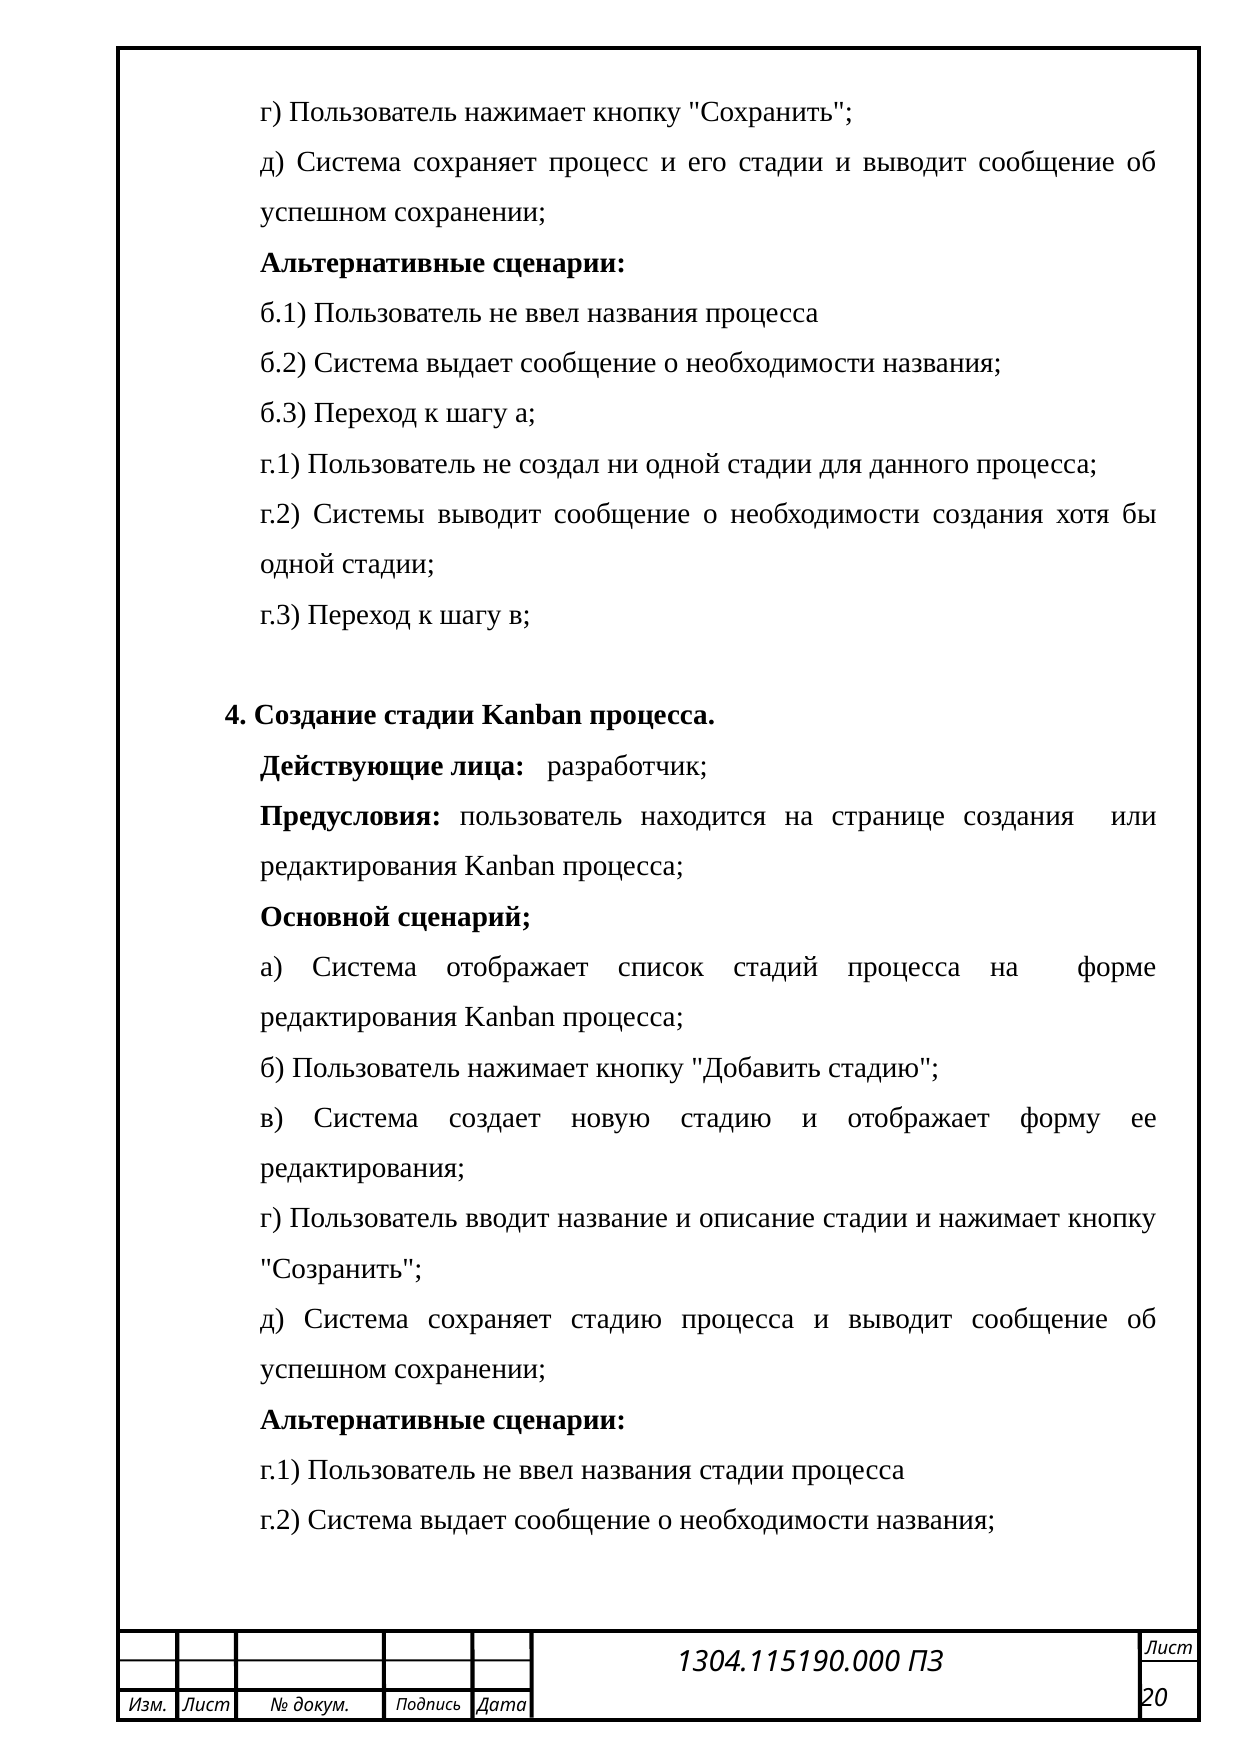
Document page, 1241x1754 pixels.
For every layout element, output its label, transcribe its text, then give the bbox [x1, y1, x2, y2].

text Альтернативные сценарии: [260, 245, 1157, 278]
text г.1) Пользователь не ввел названия стадии процесса [260, 1452, 1157, 1486]
text г.1) Пользователь не создал ни одной стадии для данного процесса; [260, 446, 1157, 479]
text Предусловия: пользователь находится на странице создания или редактирования Kanban процесса; [260, 798, 1157, 882]
text г) Пользователь вводит название и описание стадии и нажимает кнопку "Созранить"; [260, 1201, 1157, 1284]
text д) Система сохраняет стадию процесса и выводит сообщение об успешном сохранении; [260, 1301, 1157, 1385]
text Основной сценарий; [260, 899, 1157, 932]
text г.3) Переход к шагу в; [260, 597, 1157, 630]
text Действующие лица: разработчик; [260, 748, 1157, 781]
text б) Пользователь нажимает кнопку "Добавить стадию"; [260, 1050, 1157, 1083]
text б.2) Система выдает сообщение о необходимости названия; [260, 345, 1157, 379]
text г.2) Система выдает сообщение о необходимости названия; [260, 1502, 1157, 1536]
text г) Пользователь нажимает кнопку "Сохранить"; [260, 94, 1157, 127]
text Альтернативные сценарии: [260, 1402, 1157, 1435]
text г.2) Системы выводит сообщение о необходимости создания хотя бы одной стадии; [260, 496, 1157, 580]
text б.1) Пользователь не ввел названия процесса [260, 295, 1157, 328]
text 4. Создание стадии Kanban процесса. [224, 697, 1157, 731]
text в) Система создает новую стадию и отображает форму ее редактирования; [260, 1100, 1157, 1184]
text а) Система отображает список стадий процесса на форме редактирования Kanban процесса; [260, 949, 1157, 1033]
text б.3) Переход к шагу а; [260, 396, 1157, 429]
text д) Система сохраняет процесс и его стадии и выводит сообщение об успешном сохранении; [260, 144, 1157, 228]
